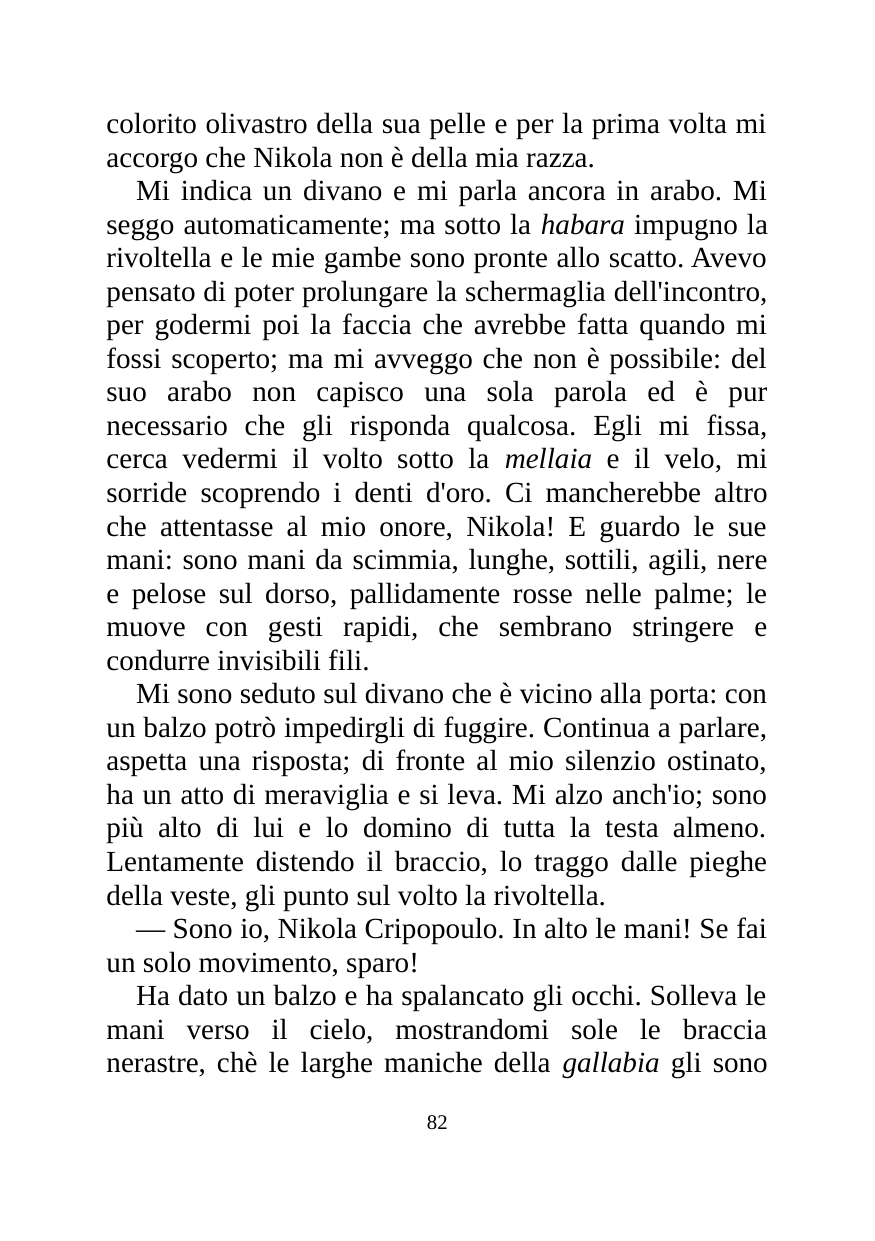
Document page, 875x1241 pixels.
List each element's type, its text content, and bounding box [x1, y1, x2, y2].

text colorito olivastro della sua pelle e per la prima volta mi accorgo che Nikola non è della mia razza. [106, 106, 768, 173]
text — Sono io, Nikola Cripopoulo. In alto le mani! Se fai un solo movimento, sparo! [106, 911, 768, 978]
text Mi indica un divano e mi parla ancora in arabo. Mi seggo automaticamente; ma sotto la habara impugno la rivoltella e le mie gambe sono pronte allo scatto. Avevo pensato di poter prolungare la schermaglia dell'incontro, per godermi poi la faccia che avrebbe fatta quando mi fossi scoperto; ma mi avveggo che non è possibile: del suo arabo non capisco una sola parola ed è pur necessario che gli risponda qualcosa. Egli mi fissa, cerca vedermi il volto sotto la mellaia e il velo, mi sorride scoprendo i denti d'oro. Ci mancherebbe altro che attentasse al mio onore, Nikola! E guardo le sue mani: sono mani da scimmia, lunghe, sottili, agili, nere e pelose sul dorso, pallidamente rosse nelle palme; le muove con gesti rapidi, che sembrano stringere e condurre invisibili fili. [106, 173, 768, 676]
text Mi sono seduto sul divano che è vicino alla porta: con un balzo potrò impedirgli di fuggire. Continua a parlare, aspetta una risposta; di fronte al mio silenzio ostinato, ha un atto di meraviglia e si leva. Mi alzo anch'io; sono più alto di lui e lo domino di tutta la testa almeno. Lentamente distendo il braccio, lo traggo dalle pieghe della veste, gli punto sul volto la rivoltella. [106, 676, 768, 911]
text Ha dato un balzo e ha spalancato gli occhi. Solleva le mani verso il cielo, mostrandomi sole le braccia nerastre, chè le larghe maniche della gallabia gli sono [106, 978, 768, 1079]
